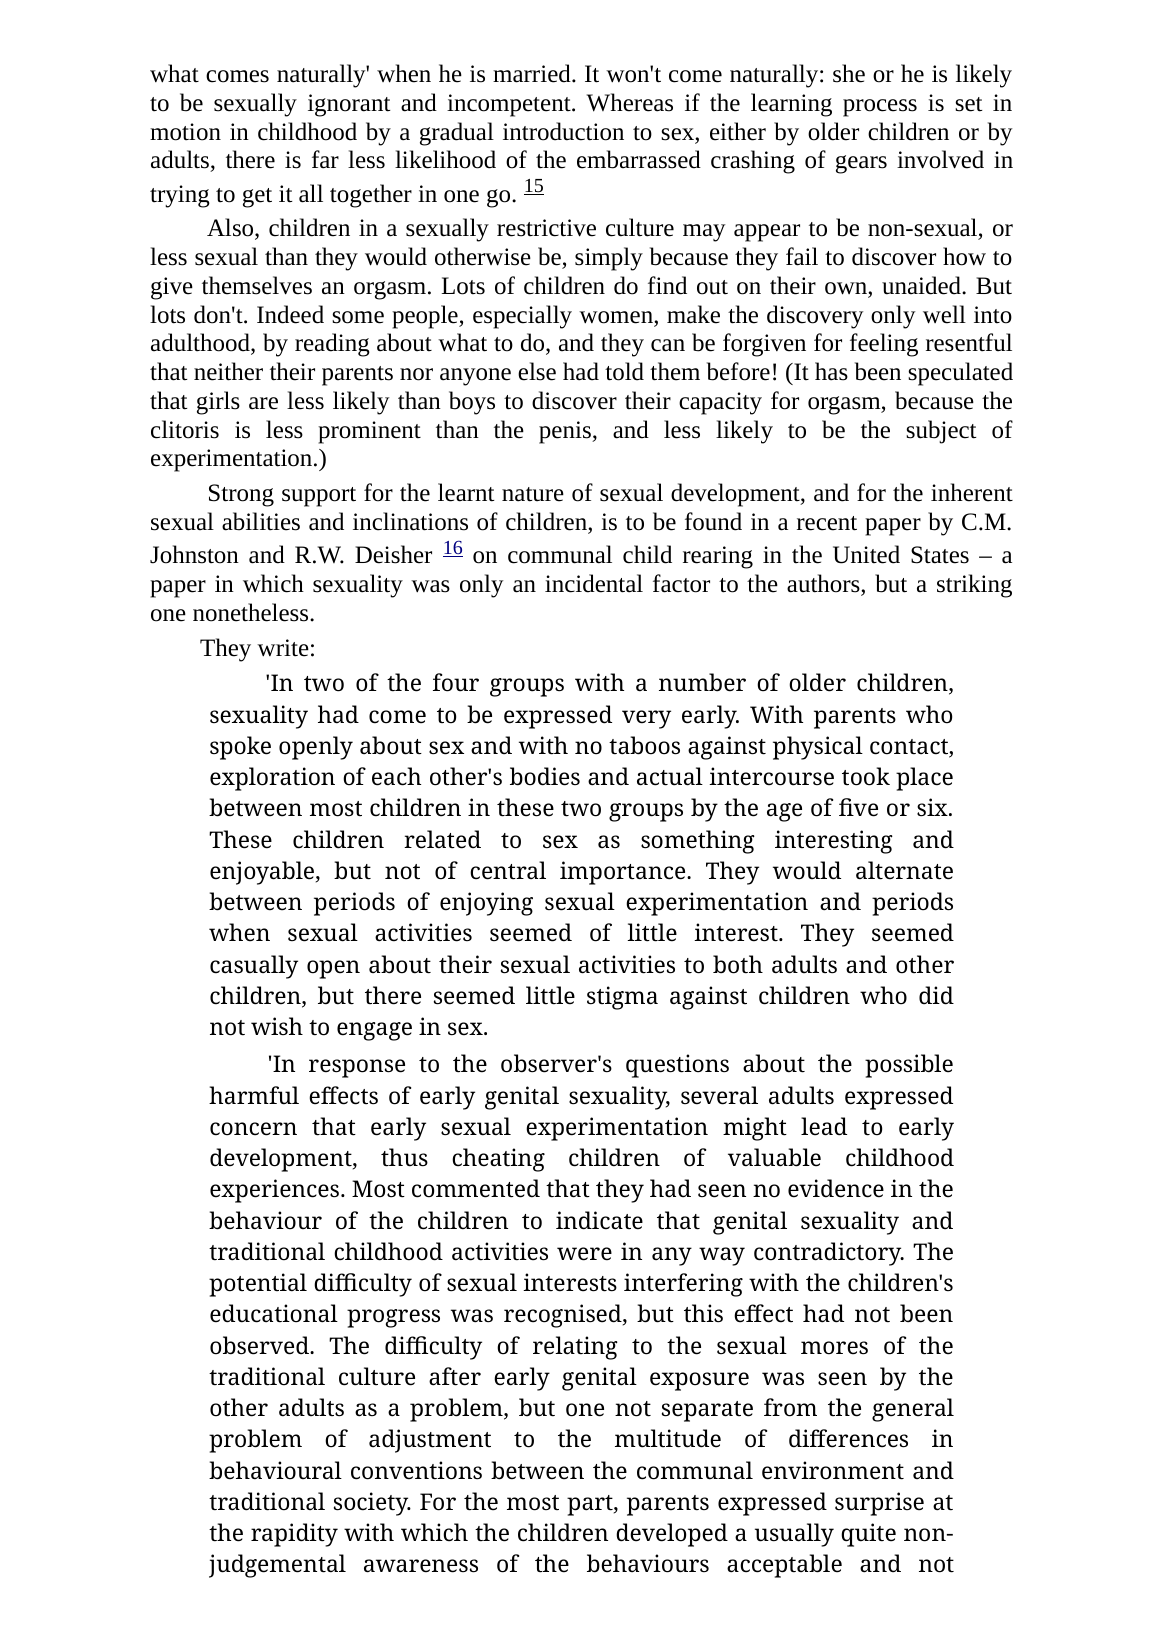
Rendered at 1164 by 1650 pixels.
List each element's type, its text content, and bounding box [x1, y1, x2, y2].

text 'In response to the observer's questions about the possible harmful effects of early genital sexuality, several adults expressed concern that early sexual experimentation might lead to early development, thus cheating children of valuable childhood experiences. Most commented that they had seen no evidence in the behaviour of the children to indicate that genital sexuality and traditional childhood activities were in any way contradictory. The potential difficulty of sexual interests interfering with the children's educational progress was recognised, but this effect had not been observed. The difficulty of relating to the sexual mores of the traditional culture after early genital exposure was seen by the other adults as a problem, but one not separate from the general problem of adjustment to the multitude of differences in behavioural conventions between the communal environment and traditional society. For the most part, parents expressed surprise at the rapidity with which the children developed a usually quite non-judgemental awareness of the behaviours acceptable and not [209, 1048, 955, 1579]
text Strong support for the learnt nature of sexual development, and for the inherent sexual abilities and inclinations of children, is to be found in a recent paper by C.M. Johnston and R.W. Deisher 16 on communal child rearing in the United States – a paper in which sexuality was only an incidental factor to the authors, but a striking one nonetheless. [150, 478, 1014, 627]
text 'In two of the four groups with a number of older children, sexuality had come to be expressed very early. With parents who spoke openly about sex and with no taboos against physical contact, exploration of each other's bodies and actual intercourse took place between most children in these two groups by the age of five or six. These children related to sex as something interesting and enjoyable, but not of central importance. They would alternate between periods of enjoying sexual experimentation and periods when sexual activities seemed of little interest. They seemed casually open about their sexual activities to both adults and other children, but there seemed little stigma against children who did not wish to engage in sex. [209, 667, 955, 1042]
text Also, children in a sexually restrictive culture may appear to be non-sexual, or less sexual than they would otherwise be, simply because they fail to discover how to give themselves an orgasm. Lots of children do find out on their own, unaided. But lots don't. Indeed some people, especially women, make the discovery only well into adulthood, by reading about what to do, and they can be forgiven for feeling resentful that neither their parents nor anyone else had told them before! (It has been speculated that girls are less likely than boys to discover their capacity for orgasm, because the clitoris is less prominent than the penis, and less likely to be the subject of experimentation.) [150, 213, 1014, 472]
text what comes naturally' when he is married. It won't come naturally: she or he is likely to be sexually ignorant and incompetent. Whereas if the learning process is set in motion in childhood by a gradual introduction to sex, either by older children or by adults, there is far less likelihood of the embarrassed crashing of gears involved in trying to get it all together in one go. 15 [150, 59, 1014, 208]
text They write: [150, 633, 1014, 661]
